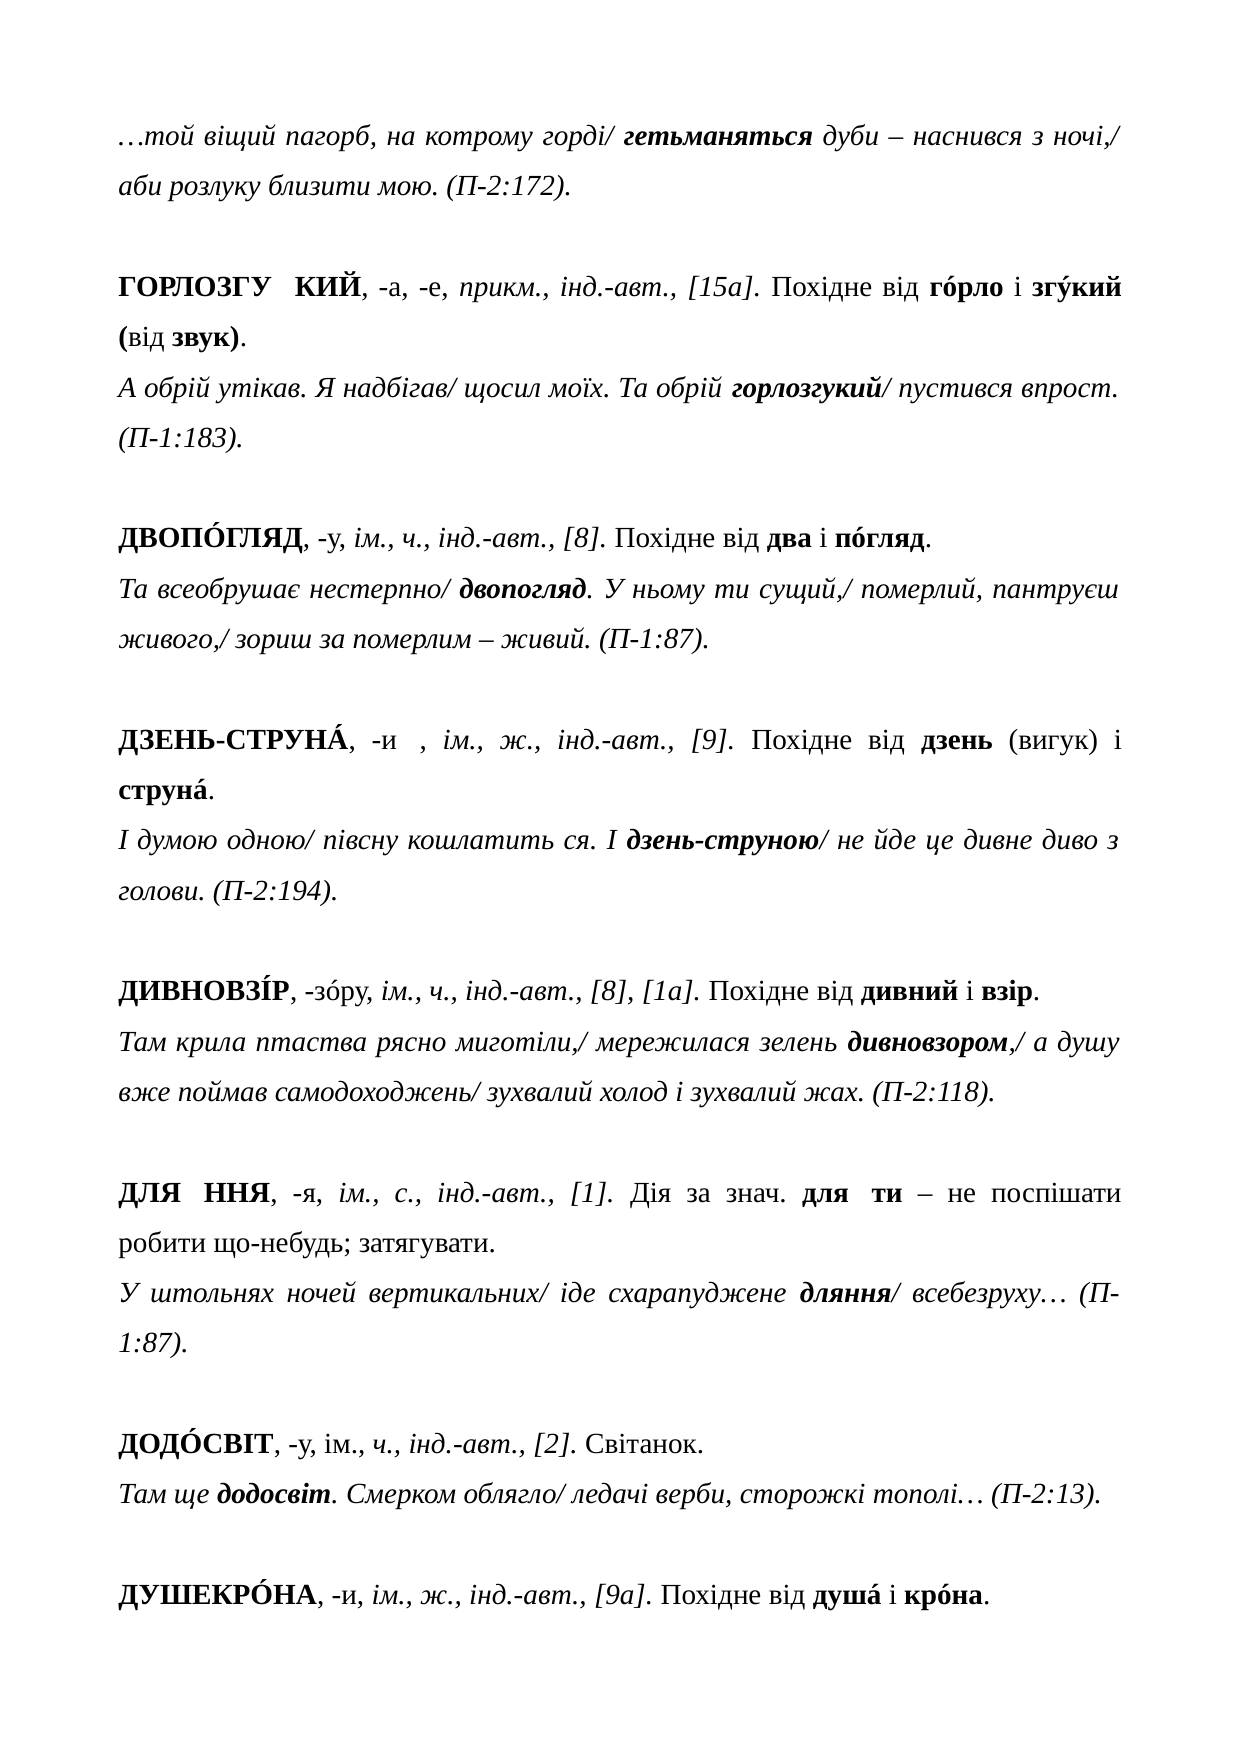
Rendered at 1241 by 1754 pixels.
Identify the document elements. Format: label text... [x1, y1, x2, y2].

text Дивновзíр, -зóру, ім., ч., інд.-авт., [8], [1а]. Похідне від дивний і взір. [118, 973, 1122, 1007]
text Горлозгукий, -а, -е, прикм., інд.-авт., [15а]. Похідне від гóрло і згýкий (від звук). [118, 269, 1122, 353]
text Двопóгляд, -у, ім., ч., інд.-авт., [8]. Похідне від два і пóгляд. [118, 521, 1122, 554]
text Душекрóна, -и, ім., ж., інд.-авт., [9а]. Похідне від душá і крóна. [118, 1577, 1122, 1611]
text Додóсвіт, -у, ім., ч., інд.-авт., [2]. Світанок. [118, 1426, 1122, 1460]
text Дзень-струнá, -и, ім., ж., інд.-авт., [9]. Похідне від дзень (вигук) і струнá. [118, 722, 1122, 806]
text Та всеобрушає нестерпно/ двопогляд. У ньому ти сущий,/ померлий, пантруєш живого,/ зориш за померлим – живий. (П-1:87). [118, 571, 1122, 655]
text Там крила птаства рясно миготіли,/ мережилася зелень дивновзором,/ а душу вже поймав самодоходжень/ зухвалий холод і зухвалий жах. (П-2:118). [118, 1024, 1122, 1108]
text І думою одною/ півсну кошлатить ся. І дзень-струною/ не йде це дивне диво з голови. (П-2:194). [118, 822, 1122, 906]
text …той віщий пагорб, на котрому горді/ гетьманяться дуби – наснився з ночі,/ аби розлуку близити мою. (П-2:172). [118, 118, 1122, 202]
text А обрій утікав. Я надбігав/ щосил моїх. Та обрій горлозгукий/ пустився впрост. (П-1:183). [118, 370, 1122, 453]
text Там ще додосвіт. Смерком облягло/ ледачі верби, сторожкі тополі… (П-2:13). [118, 1477, 1122, 1510]
text У штольнях ночей вертикальних/ іде схарапуджене дляння/ всебезруху… (П-1:87). [118, 1275, 1122, 1359]
text Дляння, -я, ім., с., інд.-авт., [1]. Дія за знач. дляти – не поспішати робити що-небудь; затягувати. [118, 1175, 1122, 1258]
